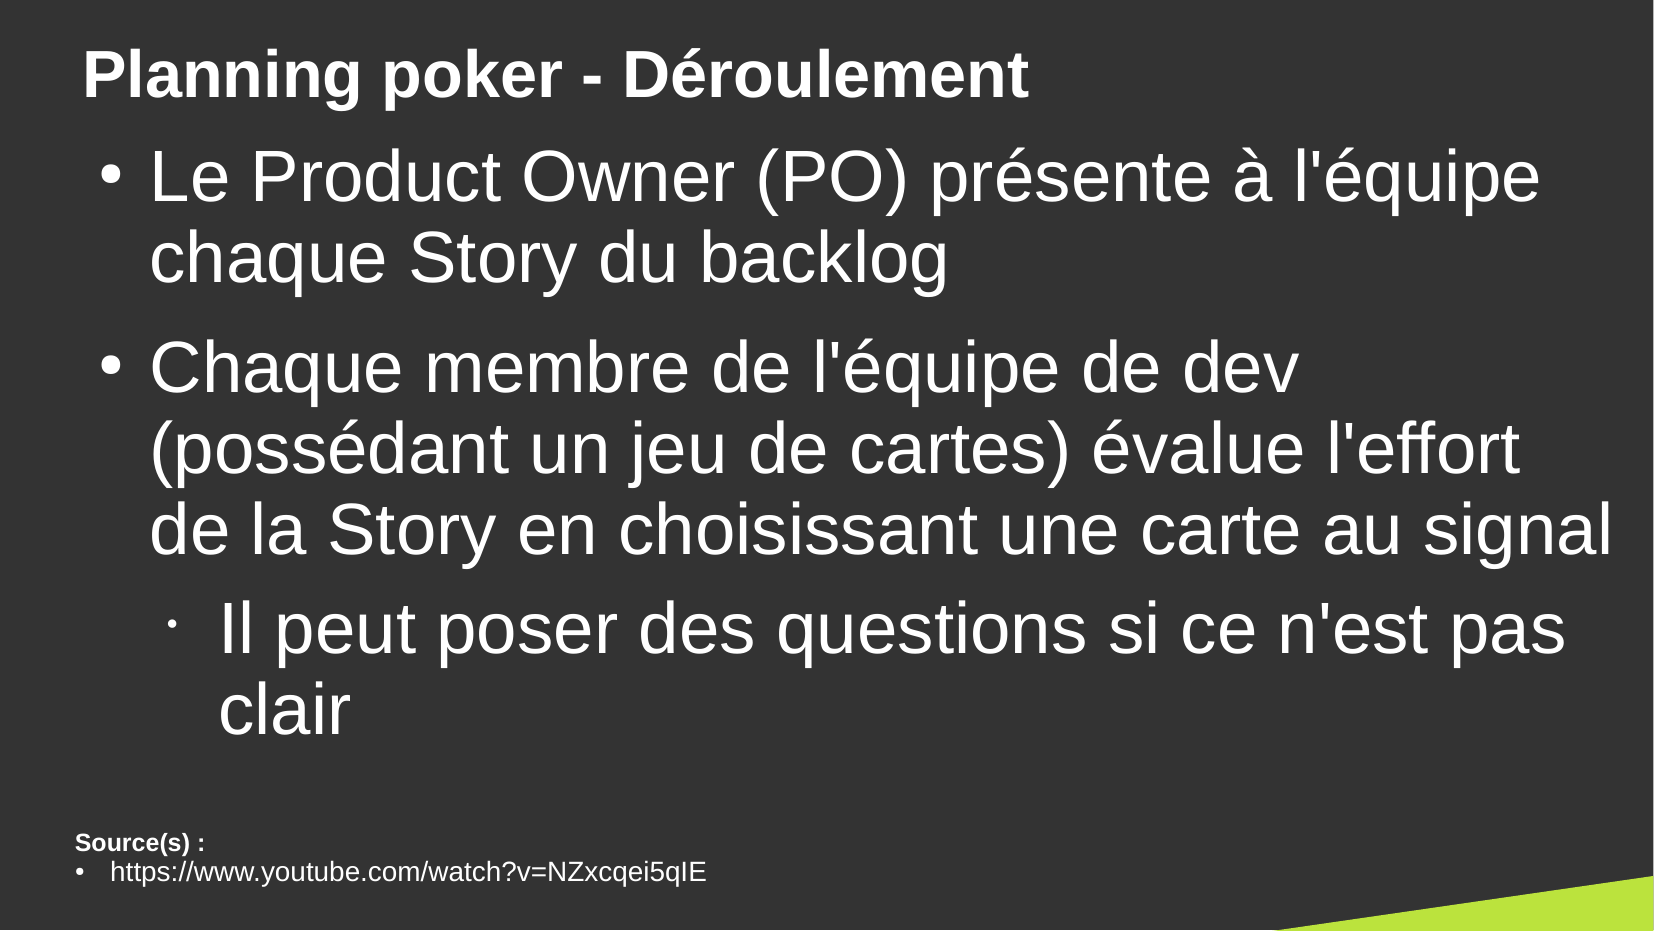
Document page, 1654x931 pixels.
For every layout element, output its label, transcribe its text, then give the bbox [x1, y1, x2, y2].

list Le Product Owner (PO) présente à l'équipe chaque Story du backlog Chaque membre de l'équipe de dev (possédant un jeu de cartes) évalue l'effort de la Story en choisissant une carte au signal Il peut poser des questions si ce n'est pas clair [80, 135, 1620, 777]
title Planning poker - Déroulement [82, 37, 1571, 122]
text_box Source(s) : https://www.youtube.com/watch?v=NZxcqei5qIE [60, 821, 1546, 921]
text_box [1272, 875, 1654, 931]
